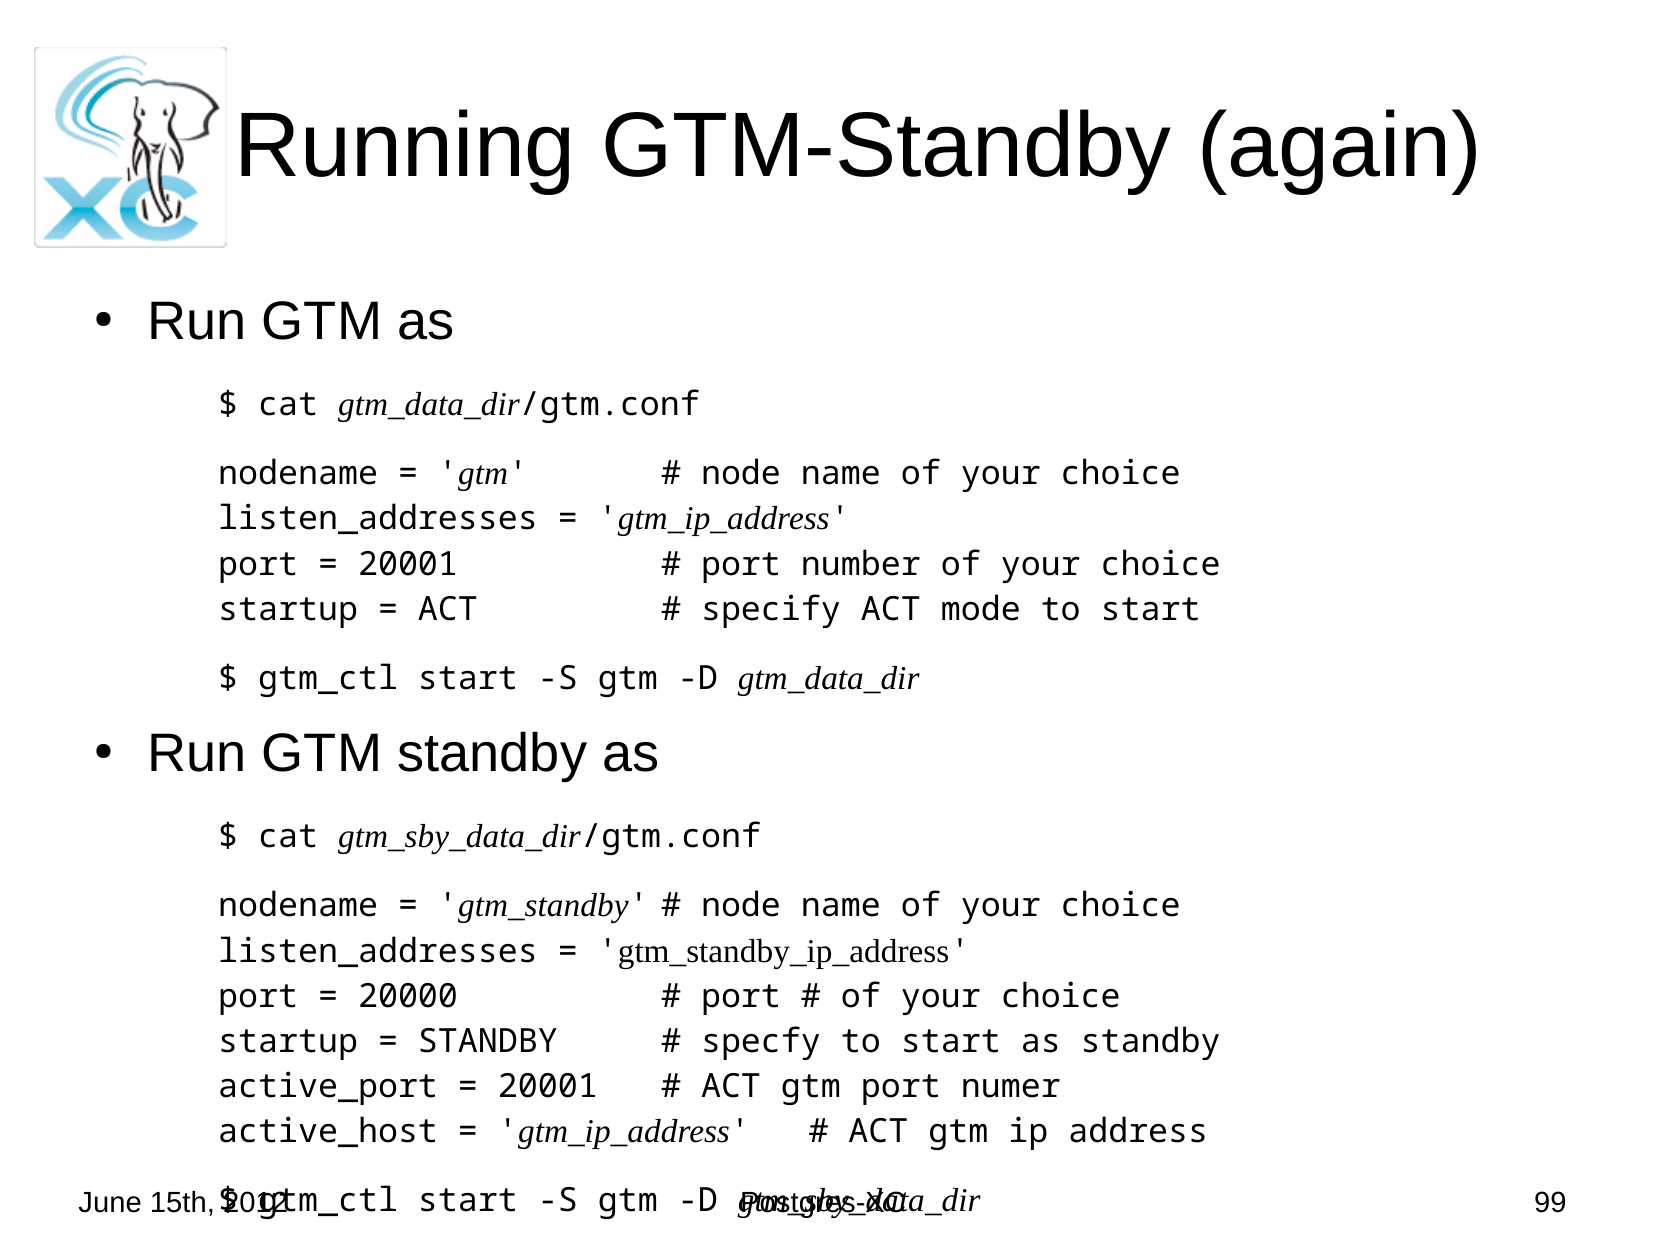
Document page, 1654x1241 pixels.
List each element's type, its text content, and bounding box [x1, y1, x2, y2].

title Running GTM-Standby (again) [234, 40, 1599, 248]
list Run GTM as $ cat gtm_data_dir/gtm.conf nodename = 'gtm' # node name of your choice listen_addresses = 'gtm_ip_address' port = 20001 # port number of your choice startup = ACT # specify ACT mode to start $ gtm_ctl start -S gtm -D gtm_data_dir Run GTM standby as $ cat gtm_sby_data_dir/gtm.conf nodename = 'gtm_standby' # node name of your choice listen_addresses = 'gtm_standby_ip_address' port = 20000 # port # of your choice startup = STANDBY # specfy to start as standby active_port = 20001 # ACT gtm port numer active_host = 'gtm_ip_address' # ACT gtm ip address $ gtm_ctl start -S gtm -D gtm_sby_data_dir [76, 290, 1565, 1109]
picture [34, 47, 227, 248]
